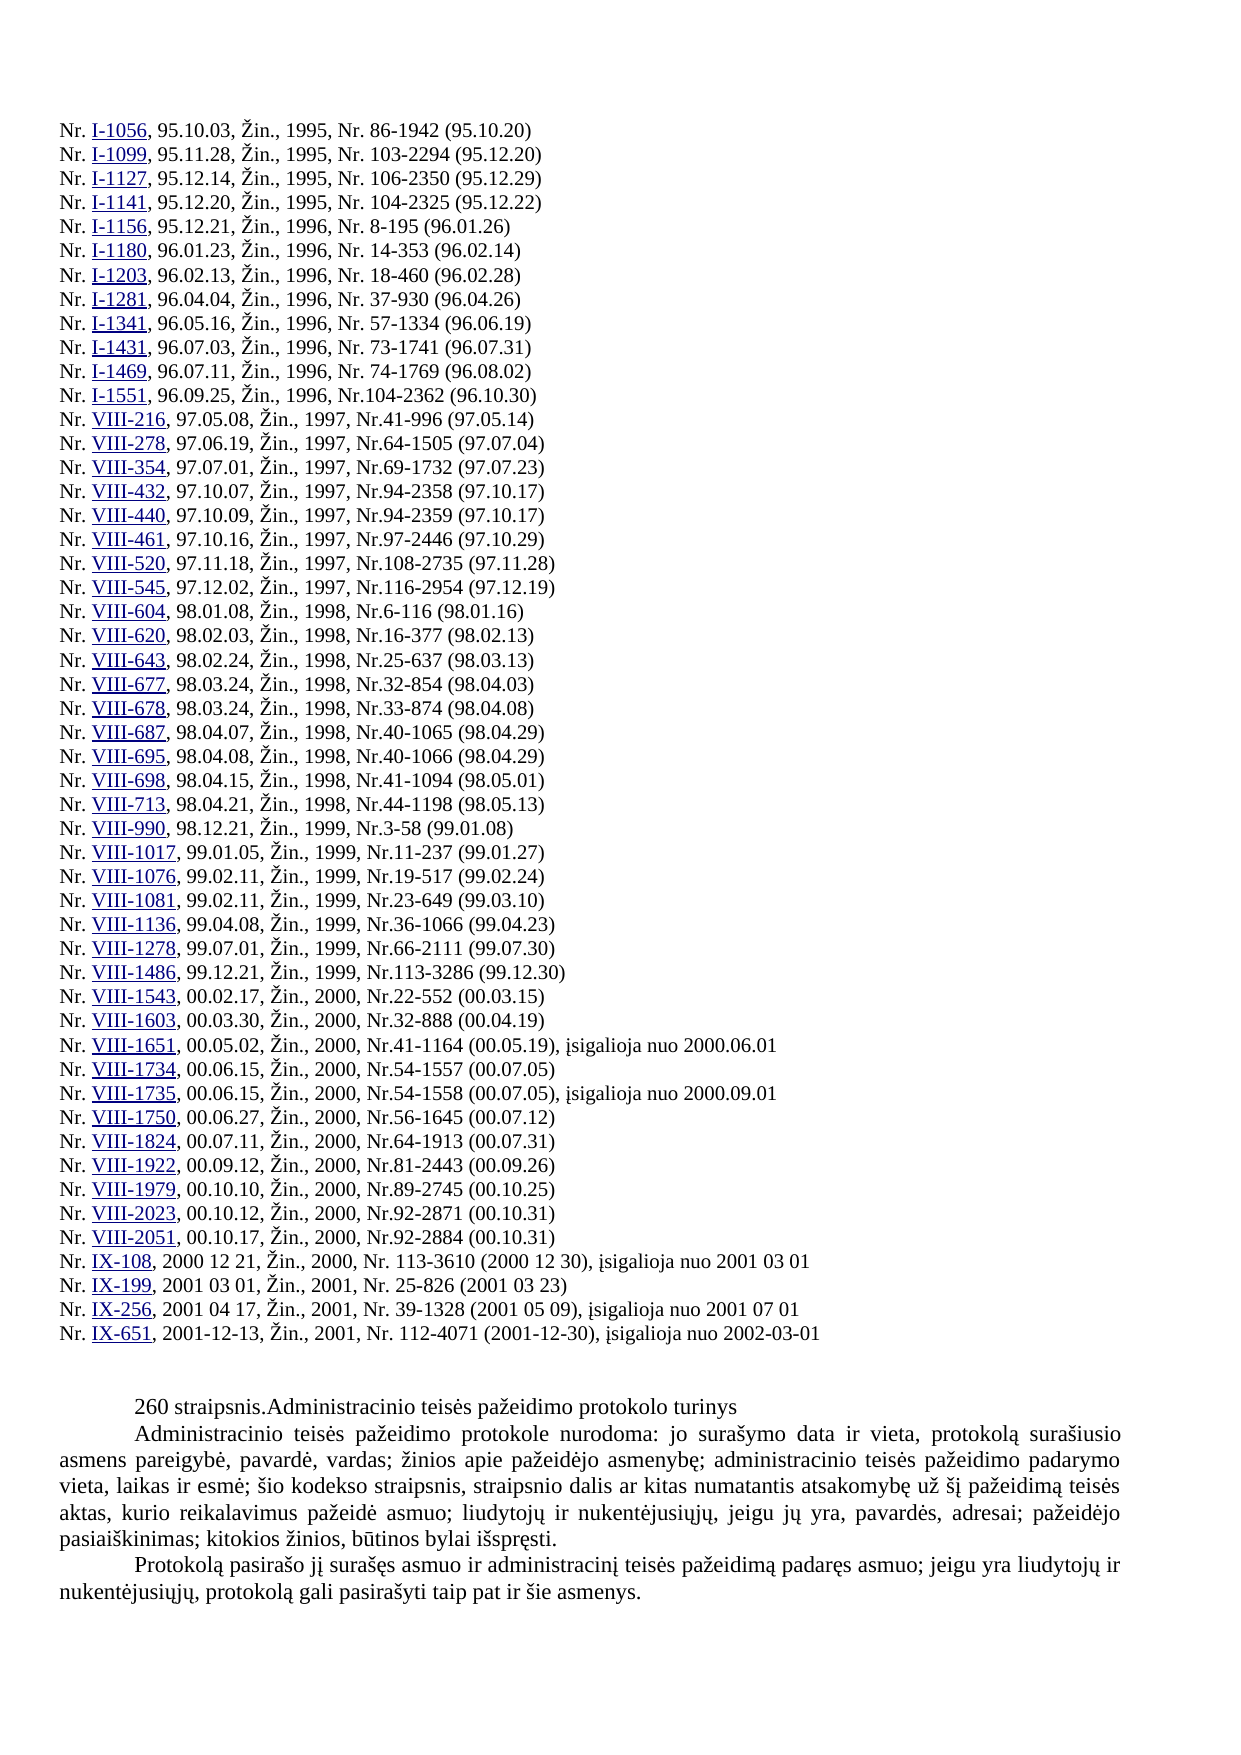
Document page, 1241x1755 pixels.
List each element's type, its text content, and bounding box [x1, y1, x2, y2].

text Nr. VIII-678, 98.03.24, Žin., 1998, Nr.33-874 (98.04.08) [59, 696, 1122, 720]
text Nr. VIII-604, 98.01.08, Žin., 1998, Nr.6-116 (98.01.16) [59, 599, 1122, 623]
text Nr. VIII-677, 98.03.24, Žin., 1998, Nr.32-854 (98.04.03) [59, 672, 1122, 696]
text Nr. I-1099, 95.11.28, Žin., 1995, Nr. 103-2294 (95.12.20) [59, 142, 1122, 166]
text Nr. VIII-354, 97.07.01, Žin., 1997, Nr.69-1732 (97.07.23) [59, 455, 1122, 479]
text Nr. VIII-2023, 00.10.12, Žin., 2000, Nr.92-2871 (00.10.31) [59, 1201, 1122, 1225]
text Nr. VIII-620, 98.02.03, Žin., 1998, Nr.16-377 (98.02.13) [59, 623, 1122, 647]
text Nr. I-1551, 96.09.25, Žin., 1996, Nr.104-2362 (96.10.30) [59, 383, 1122, 407]
text Nr. VIII-1486, 99.12.21, Žin., 1999, Nr.113-3286 (99.12.30) [59, 960, 1122, 984]
text Nr. I-1056, 95.10.03, Žin., 1995, Nr. 86-1942 (95.10.20) [59, 118, 1122, 142]
text Nr. I-1141, 95.12.20, Žin., 1995, Nr. 104-2325 (95.12.22) [59, 190, 1122, 214]
text Nr. I-1469, 96.07.11, Žin., 1996, Nr. 74-1769 (96.08.02) [59, 359, 1122, 383]
text Nr. VIII-695, 98.04.08, Žin., 1998, Nr.40-1066 (98.04.29) [59, 744, 1122, 768]
text Nr. VIII-1278, 99.07.01, Žin., 1999, Nr.66-2111 (99.07.30) [59, 936, 1122, 960]
text Nr. VIII-1076, 99.02.11, Žin., 1999, Nr.19-517 (99.02.24) [59, 864, 1122, 888]
text Nr. VIII-461, 97.10.16, Žin., 1997, Nr.97-2446 (97.10.29) [59, 527, 1122, 551]
text Nr. I-1281, 96.04.04, Žin., 1996, Nr. 37-930 (96.04.26) [59, 287, 1122, 311]
text Nr. VIII-2051, 00.10.17, Žin., 2000, Nr.92-2884 (00.10.31) [59, 1225, 1122, 1249]
text Nr. VIII-643, 98.02.24, Žin., 1998, Nr.25-637 (98.03.13) [59, 647, 1122, 672]
text Nr. I-1180, 96.01.23, Žin., 1996, Nr. 14-353 (96.02.14) [59, 238, 1122, 262]
text Nr. VIII-687, 98.04.07, Žin., 1998, Nr.40-1065 (98.04.29) [59, 720, 1122, 744]
text Nr. VIII-1081, 99.02.11, Žin., 1999, Nr.23-649 (99.03.10) [59, 888, 1122, 912]
text Nr. VIII-278, 97.06.19, Žin., 1997, Nr.64-1505 (97.07.04) [59, 431, 1122, 455]
text Nr. VIII-1922, 00.09.12, Žin., 2000, Nr.81-2443 (00.09.26) [59, 1153, 1122, 1177]
text Nr. VIII-440, 97.10.09, Žin., 1997, Nr.94-2359 (97.10.17) [59, 503, 1122, 527]
text Nr. I-1203, 96.02.13, Žin., 1996, Nr. 18-460 (96.02.28) [59, 262, 1122, 287]
text 260 straipsnis.Administracinio teisės pažeidimo protokolo turinys [59, 1393, 1122, 1420]
text Nr. VIII-1651, 00.05.02, Žin., 2000, Nr.41-1164 (00.05.19), įsigalioja nuo 2000.06.01 [59, 1032, 1122, 1057]
text Nr. I-1127, 95.12.14, Žin., 1995, Nr. 106-2350 (95.12.29) [59, 166, 1122, 190]
text Nr. I-1341, 96.05.16, Žin., 1996, Nr. 57-1334 (96.06.19) [59, 311, 1122, 335]
text Nr. VIII-1735, 00.06.15, Žin., 2000, Nr.54-1558 (00.07.05), įsigalioja nuo 2000.09.01 [59, 1081, 1122, 1105]
text Nr. I-1431, 96.07.03, Žin., 1996, Nr. 73-1741 (96.07.31) [59, 335, 1122, 359]
text Nr. I-1156, 95.12.21, Žin., 1996, Nr. 8-195 (96.01.26) [59, 214, 1122, 238]
text Nr. VIII-520, 97.11.18, Žin., 1997, Nr.108-2735 (97.11.28) [59, 551, 1122, 575]
text Nr. VIII-432, 97.10.07, Žin., 1997, Nr.94-2358 (97.10.17) [59, 479, 1122, 503]
text Nr. VIII-1543, 00.02.17, Žin., 2000, Nr.22-552 (00.03.15) [59, 984, 1122, 1008]
text Nr. VIII-1979, 00.10.10, Žin., 2000, Nr.89-2745 (00.10.25) [59, 1177, 1122, 1201]
text Nr. VIII-1603, 00.03.30, Žin., 2000, Nr.32-888 (00.04.19) [59, 1008, 1122, 1032]
text Nr. VIII-1136, 99.04.08, Žin., 1999, Nr.36-1066 (99.04.23) [59, 912, 1122, 936]
text Nr. VIII-545, 97.12.02, Žin., 1997, Nr.116-2954 (97.12.19) [59, 575, 1122, 599]
text Nr. VIII-990, 98.12.21, Žin., 1999, Nr.3-58 (99.01.08) [59, 816, 1122, 840]
text Nr. VIII-216, 97.05.08, Žin., 1997, Nr.41-996 (97.05.14) [59, 407, 1122, 431]
text Protokolą pasirašo jį surašęs asmuo ir administracinį teisės pažeidimą padaręs asmuo; jeigu yra liudytojų ir nukentėjusiųjų, protokolą gali pasirašyti taip pat ir šie asmenys. [59, 1552, 1122, 1604]
text Nr. VIII-1750, 00.06.27, Žin., 2000, Nr.56-1645 (00.07.12) [59, 1105, 1122, 1129]
text Nr. IX-108, 2000 12 21, Žin., 2000, Nr. 113-3610 (2000 12 30), įsigalioja nuo 2001 03 01 [59, 1249, 1122, 1273]
text Nr. IX-199, 2001 03 01, Žin., 2001, Nr. 25-826 (2001 03 23) [59, 1273, 1122, 1297]
text Nr. VIII-1017, 99.01.05, Žin., 1999, Nr.11-237 (99.01.27) [59, 840, 1122, 864]
text Nr. VIII-713, 98.04.21, Žin., 1998, Nr.44-1198 (98.05.13) [59, 792, 1122, 816]
text Nr. VIII-698, 98.04.15, Žin., 1998, Nr.41-1094 (98.05.01) [59, 768, 1122, 792]
text Nr. VIII-1824, 00.07.11, Žin., 2000, Nr.64-1913 (00.07.31) [59, 1129, 1122, 1153]
text Nr. IX-256, 2001 04 17, Žin., 2001, Nr. 39-1328 (2001 05 09), įsigalioja nuo 2001 07 01 [59, 1297, 1122, 1321]
text Administracinio teisės pažeidimo protokole nurodoma: jo surašymo data ir vieta, protokolą surašiusio asmens pareigybė, pavardė, vardas; žinios apie pažeidėjo asmenybę; administracinio teisės pažeidimo padarymo vieta, laikas ir esmė; šio kodekso straipsnis, straipsnio dalis ar kitas numatantis atsakomybę už šį pažeidimą teisės aktas, kurio reikalavimus pažeidė asmuo; liudytojų ir nukentėjusiųjų, jeigu jų yra, pavardės, adresai; pažeidėjo pasiaiškinimas; kitokios žinios, būtinos bylai išspręsti. [59, 1420, 1122, 1552]
text Nr. VIII-1734, 00.06.15, Žin., 2000, Nr.54-1557 (00.07.05) [59, 1057, 1122, 1081]
text Nr. IX-651, 2001-12-13, Žin., 2001, Nr. 112-4071 (2001-12-30), įsigalioja nuo 2002-03-01 [59, 1321, 1122, 1345]
